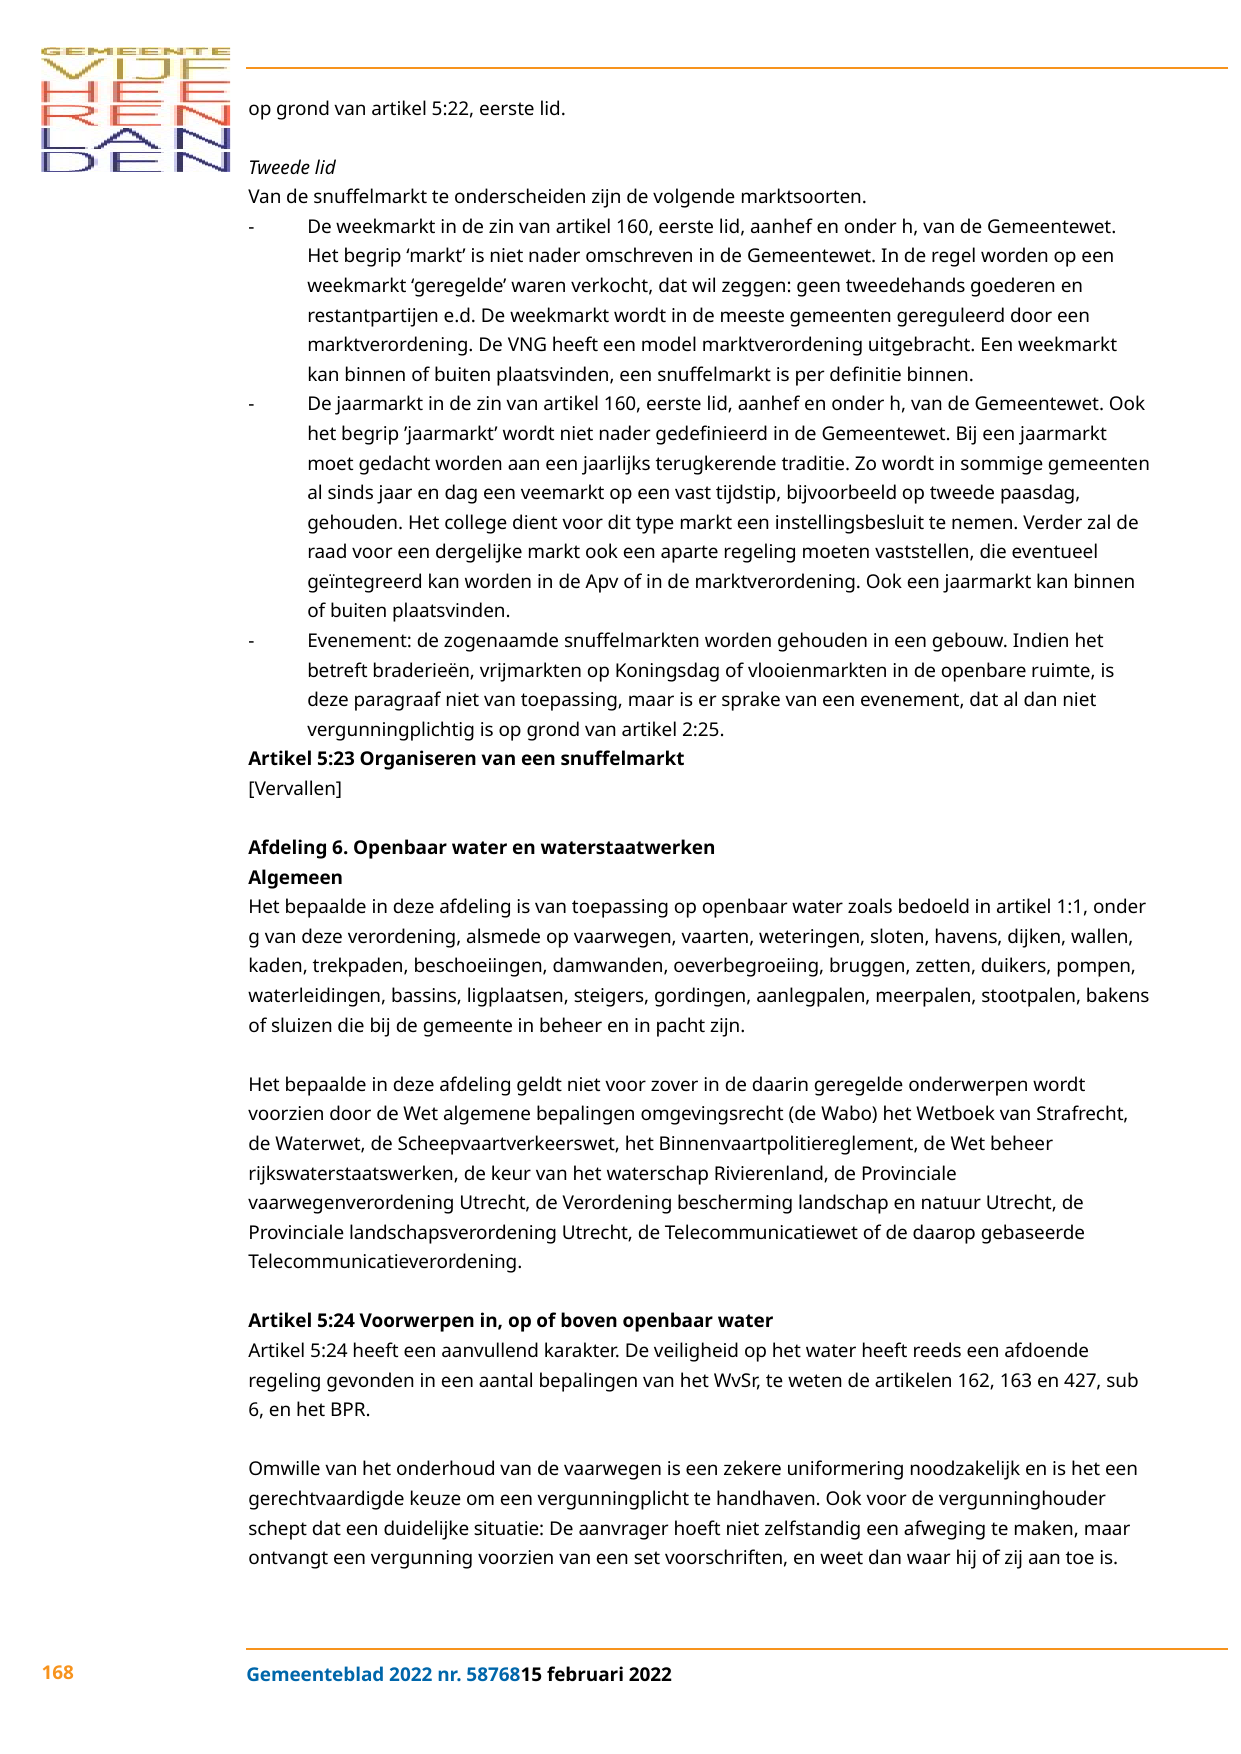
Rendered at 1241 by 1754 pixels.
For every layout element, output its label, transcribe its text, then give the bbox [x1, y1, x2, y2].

text op grond van artikel 5:22, eerste lid. [248, 95, 1152, 121]
text Het bepaalde in deze afdeling geldt niet voor zover in de daarin geregelde onderwerpen wordt voorzien door de Wet algemene bepalingen omgevingsrecht (de Wabo) het Wetboek van Strafrecht, de Waterwet, de Scheepvaartverkeerswet, het Binnenvaartpolitiereglement, de Wet beheer rijkswaterstaatswerken, de keur van het waterschap Rivierenland, de Provinciale vaarwegenverordening Utrecht, de Verordening bescherming landschap en natuur Utrecht, de Provinciale landschapsverordening Utrecht, de Telecommunicatiewet of de daarop gebaseerde Telecommunicatieverordening. [248, 1071, 1152, 1274]
list Evenement: de zogenaamde snuffelmarkten worden gehouden in een gebouw. Indien het betreft braderieën, vrijmarkten op Koningsdag of vlooienmarkten in de openbare ruimte, is deze paragraaf niet van toepassing, maar is er sprake van een evenement, dat al dan niet vergunningplichtig is op grond van artikel 2:25. [248, 627, 1152, 742]
text Artikel 5:24 Voorwerpen in, op of boven openbaar water [248, 1308, 1152, 1333]
text Omwille van het onderhoud van de vaarwegen is een zekere uniformering noodzakelijk en is het een gerechtvaardigde keuze om een vergunningplicht te handhaven. Ook voor de vergunninghouder schept dat een duidelijke situatie: De aanvrager hoeft niet zelfstandig een afweging te maken, maar ontvangt een vergunning voorzien van een set voorschriften, en weet dan waar hij of zij aan toe is. [248, 1456, 1152, 1570]
text Algemeen [248, 864, 1152, 890]
text Artikel 5:23 Organiseren van een snuffelmarkt [248, 746, 1152, 771]
picture [41, 47, 231, 172]
list De weekmarkt in de zin van artikel 160, eerste lid, aanhef en onder h, van de Gemeentewet. Het begrip ‘markt’ is niet nader omschreven in de Gemeentewet. In de regel worden op een weekmarkt ‘geregelde’ waren verkocht, dat wil zeggen: geen tweedehands goederen en restantpartijen e.d. De weekmarkt wordt in de meeste gemeenten gereguleerd door een marktverordening. De VNG heeft een model marktverordening uitgebracht. Een weekmarkt kan binnen of buiten plaatsvinden, een snuffelmarkt is per definitie binnen. [248, 213, 1152, 387]
list De jaarmarkt in de zin van artikel 160, eerste lid, aanhef en onder h, van de Gemeentewet. Ook het begrip ’jaarmarkt’ wordt niet nader gedefinieerd in de Gemeentewet. Bij een jaarmarkt moet gedacht worden aan een jaarlijks terugkerende traditie. Zo wordt in sommige gemeenten al sinds jaar en dag een veemarkt op een vast tijdstip, bijvoorbeeld op tweede paasdag, gehouden. Het college dient voor dit type markt een instellingsbesluit te nemen. Verder zal de raad voor een dergelijke markt ook een aparte regeling moeten vaststellen, die eventueel geïntegreerd kan worden in de Apv of in de marktverordening. Ook een jaarmarkt kan binnen of buiten plaatsvinden. [248, 391, 1152, 623]
text Het bepaalde in deze afdeling is van toepassing op openbaar water zoals bedoeld in artikel 1:1, onder g van deze verordening, alsmede op vaarwegen, vaarten, weteringen, sloten, havens, dijken, wallen, kaden, trekpaden, beschoeiingen, damwanden, oeverbegroeiing, bruggen, zetten, duikers, pompen, waterleidingen, bassins, ligplaatsen, steigers, gordingen, aanlegpalen, meerpalen, stootpalen, bakens of sluizen die bij de gemeente in beheer en in pacht zijn. [248, 893, 1152, 1038]
text Afdeling 6. Openbaar water en waterstaatwerken [248, 834, 1152, 860]
text Van de snuffelmarkt te onderscheiden zijn de volgende marktsoorten. [248, 183, 1152, 209]
text [Vervallen] [248, 775, 1152, 801]
text Artikel 5:24 heeft een aanvullend karakter. De veiligheid op het water heeft reeds een afdoende regeling gevonden in een aantal bepalingen van het WvSr, te weten de artikelen 162, 163 en 427, sub 6, en het BPR. [248, 1337, 1152, 1422]
text Tweede lid [248, 154, 1152, 180]
